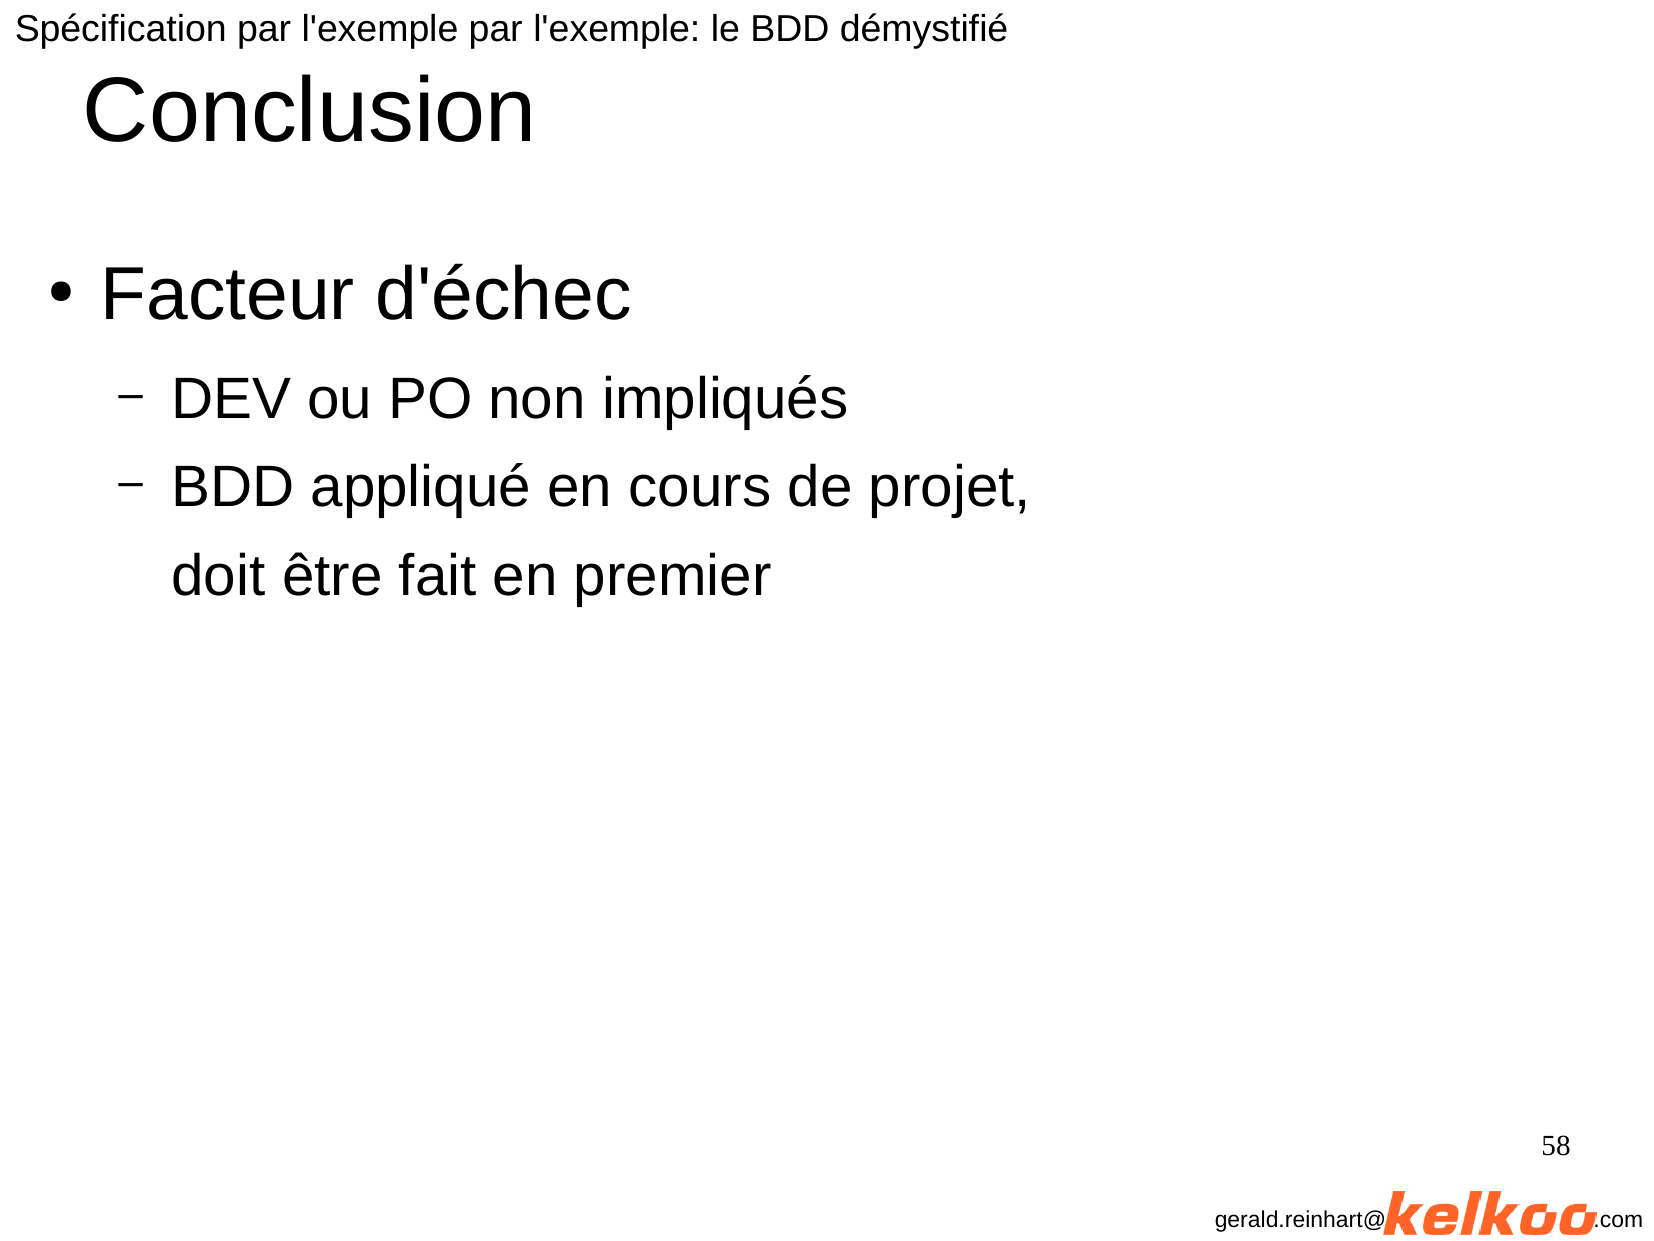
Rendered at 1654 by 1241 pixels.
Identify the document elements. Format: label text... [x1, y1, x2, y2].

title Conclusion [82, 5, 1571, 213]
text_box Spécification par l'exemple par l'exemple: le BDD démystifié [0, 0, 1024, 57]
picture [1383, 1191, 1597, 1199]
list Facteur d'échec DEV ou PO non impliqués BDD appliqué en cours de projet, doit être fait en premier [30, 251, 1561, 631]
text_box gerald.reinhart@ .com [1193, 1199, 1654, 1241]
